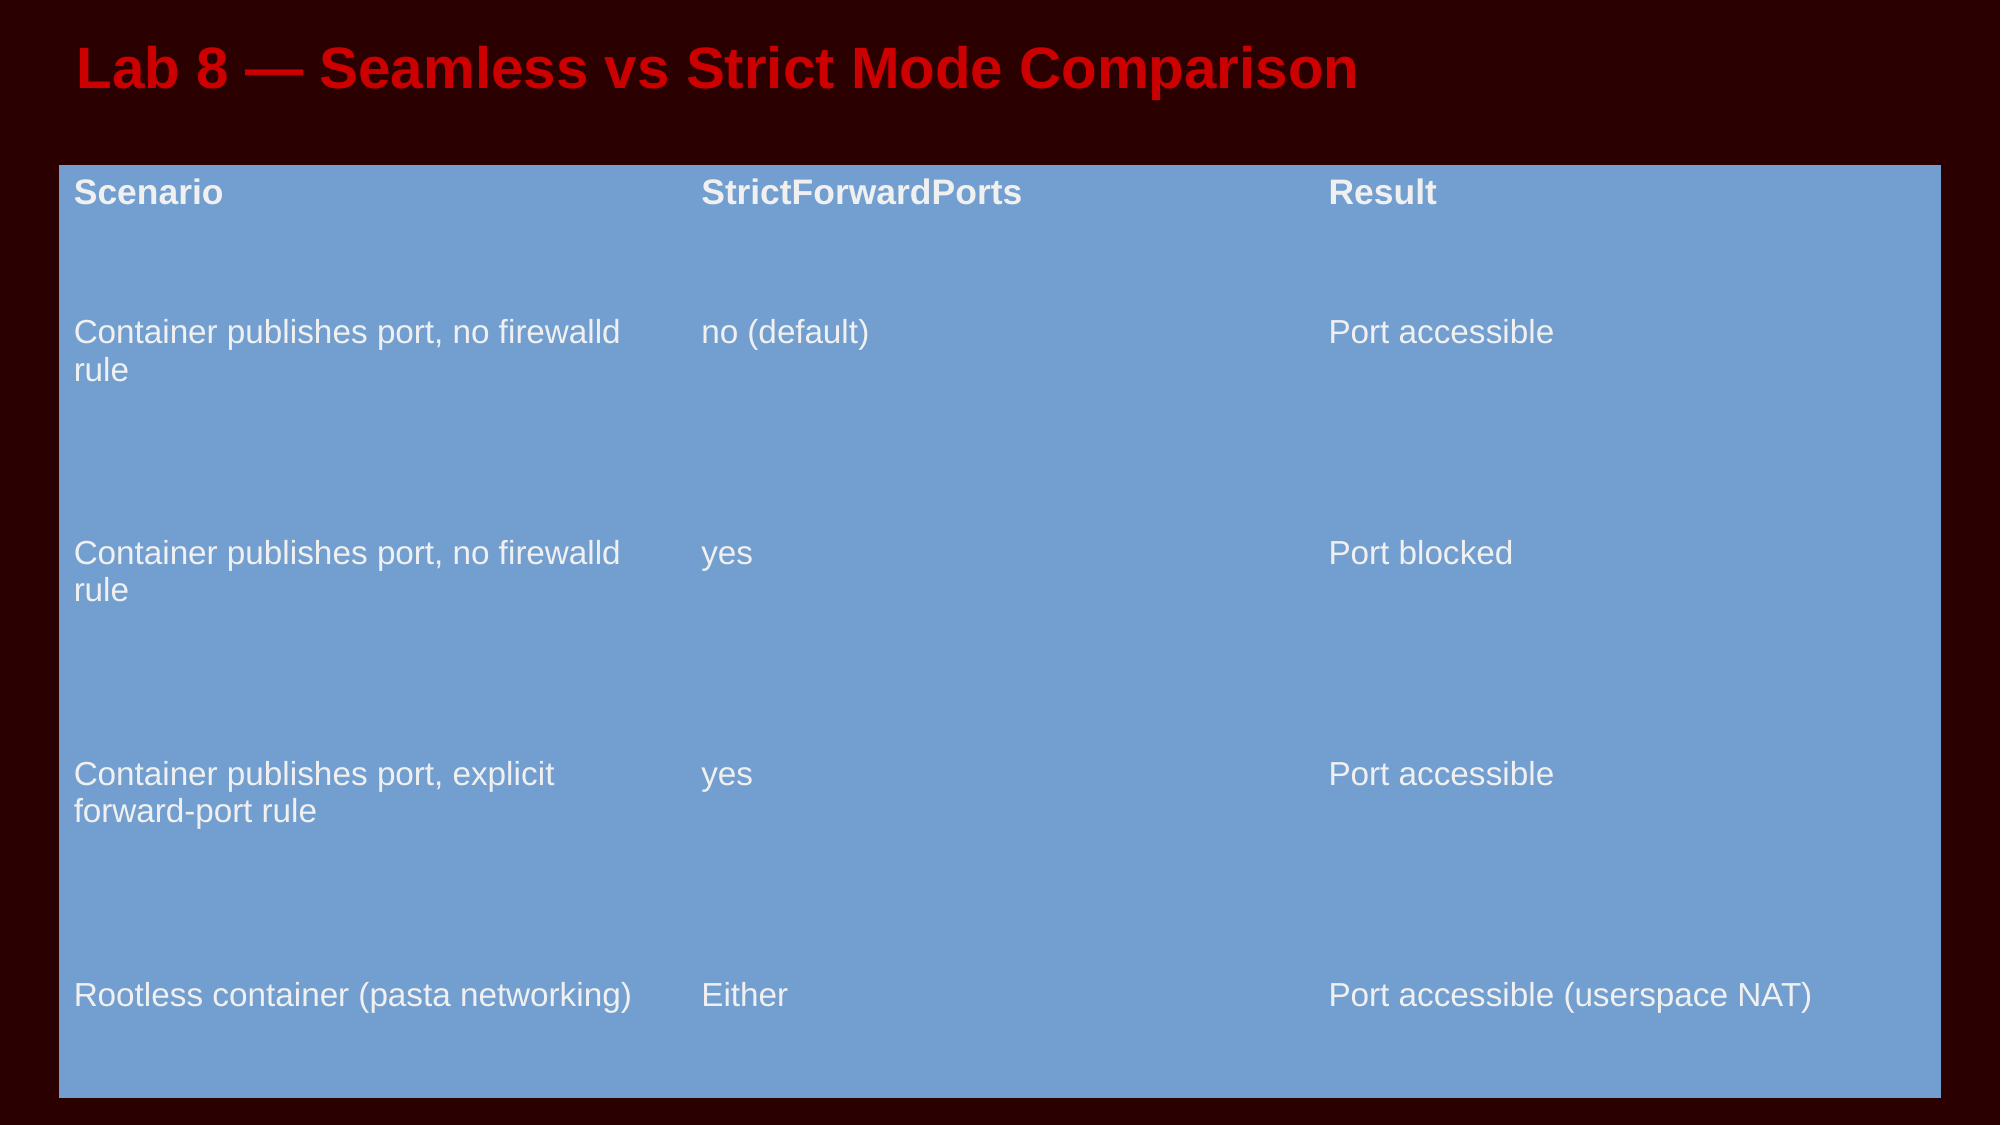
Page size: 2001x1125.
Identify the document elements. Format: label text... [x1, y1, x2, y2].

table_cell Container publishes port, explicit forward-port rule [59, 748, 686, 969]
table_cell yes [686, 527, 1314, 748]
table_header Scenario [59, 165, 686, 307]
table_header StrictForwardPorts [686, 165, 1314, 307]
table_cell Either [686, 969, 1314, 1098]
table_cell Port accessible [1314, 307, 1941, 527]
table_cell Port accessible (userspace NAT) [1314, 969, 1941, 1098]
table_cell Container publishes port, no firewalld rule [59, 527, 686, 748]
table_cell Rootless container (pasta networking) [59, 969, 686, 1098]
table_header Result [1314, 165, 1941, 307]
table_cell Port accessible [1314, 748, 1941, 969]
table_cell Port blocked [1314, 527, 1941, 748]
text_box Lab 8 — Seamless vs Strict Mode Comparison [59, 23, 1942, 142]
table_cell Container publishes port, no firewalld rule [59, 307, 686, 527]
table_cell no (default) [686, 307, 1314, 527]
table_cell yes [686, 748, 1314, 969]
